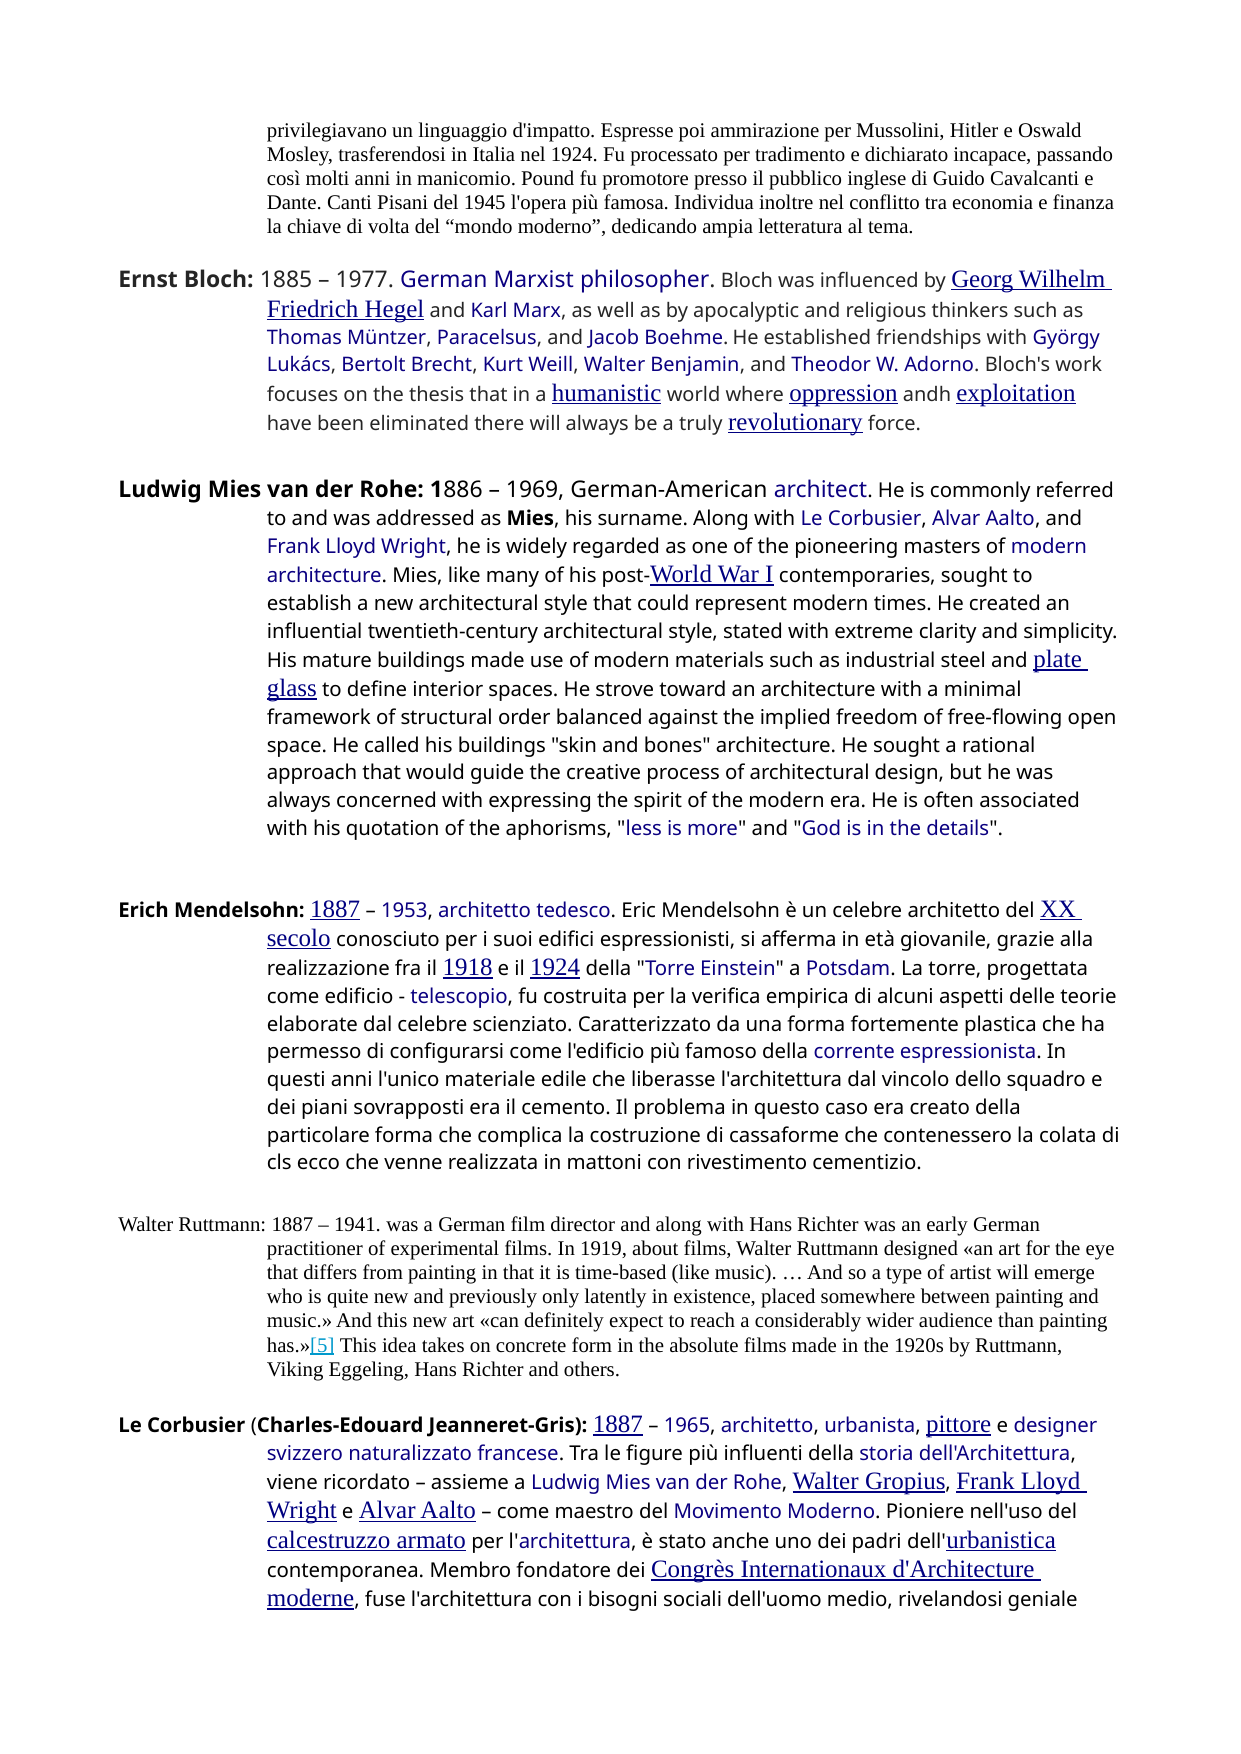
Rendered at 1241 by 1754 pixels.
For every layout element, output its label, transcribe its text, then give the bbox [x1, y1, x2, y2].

text Erich Mendelsohn: 1887 – 1953, architetto tedesco. Eric Mendelsohn è un celebre architetto del XX secolo conosciuto per i suoi edifici espressionisti, si afferma in età giovanile, grazie alla realizzazione fra il 1918 e il 1924 della "Torre Einstein" a Potsdam. La torre, progettata come edificio - telescopio, fu costruita per la verifica empirica di alcuni aspetti delle teorie elaborate dal celebre scienziato. Caratterizzato da una forma fortemente plastica che ha permesso di configurarsi come l'edificio più famoso della corrente espressionista. In questi anni l'unico materiale edile che liberasse l'architettura dal vincolo dello squadro e dei piani sovrapposti era il cemento. Il problema in questo caso era creato della particolare forma che complica la costruzione di cassaforme che contenessero la colata di cls ecco che venne realizzata in mattoni con rivestimento cementizio. [118, 894, 1122, 1176]
text Walter Ruttmann: 1887 – 1941. was a German film director and along with Hans Richter was an early German practitioner of experimental films. In 1919, about films, Walter Ruttmann designed «an art for the eye that differs from painting in that it is time-based (like music). … And so a type of artist will emerge who is quite new and previously only latently in existence, placed somewhere between painting and music.» And this new art «can definitely expect to reach a considerably wider audience than painting has.»[5] This idea takes on concrete form in the absolute films made in the 1920s by Ruttmann, Viking Eggeling, Hans Richter and others. [118, 1212, 1122, 1381]
text privilegiavano un linguaggio d'impatto. Espresse poi ammirazione per Mussolini, Hitler e Oswald Mosley, trasferendosi in Italia nel 1924. Fu processato per tradimento e dichiarato incapace, passando così molti anni in manicomio. Pound fu promotore presso il pubblico inglese di Guido Cavalcanti e Dante. Canti Pisani del 1945 l'opera più famosa. Individua inoltre nel conflitto tra economia e finanza la chiave di volta del “mondo moderno”, dedicando ampia letteratura al tema. [118, 118, 1122, 238]
text Ludwig Mies van der Rohe: 1886 – 1969, German-American architect. He is commonly referred to and was addressed as Mies, his surname. Along with Le Corbusier, Alvar Aalto, and Frank Lloyd Wright, he is widely regarded as one of the pioneering masters of modern architecture. Mies, like many of his post-World War I contemporaries, sought to establish a new architectural style that could represent modern times. He created an influential twentieth-century architectural style, stated with extreme clarity and simplicity. His mature buildings made use of modern materials such as industrial steel and plate glass to define interior spaces. He strove toward an architecture with a minimal framework of structural order balanced against the implied freedom of free-flowing open space. He called his buildings "skin and bones" architecture. He sought a rational approach that would guide the creative process of architectural design, but he was always concerned with expressing the spirit of the modern era. He is often associated with his quotation of the aphorisms, "less is more" and "God is in the details". [118, 473, 1122, 841]
text Le Corbusier (Charles-Edouard Jeanneret-Gris): 1887 – 1965, architetto, urbanista, pittore e designer svizzero naturalizzato francese. Tra le figure più influenti della storia dell'Architettura, viene ricordato – assieme a Ludwig Mies van der Rohe, Walter Gropius, Frank Lloyd Wright e Alvar Aalto – come maestro del Movimento Moderno. Pioniere nell'uso del calcestruzzo armato per l'architettura, è stato anche uno dei padri dell'urbanistica contemporanea. Membro fondatore dei Congrès Internationaux d'Architecture moderne, fuse l'architettura con i bisogni sociali dell'uomo medio, rivelandosi geniale [118, 1409, 1122, 1613]
text Ernst Bloch: 1885 – 1977. German Marxist philosopher. Bloch was influenced by Georg Wilhelm Friedrich Hegel and Karl Marx, as well as by apocalyptic and religious thinkers such as Thomas Müntzer, Paracelsus, and Jacob Boehme. He established friendships with György Lukács, Bertolt Brecht, Kurt Weill, Walter Benjamin, and Theodor W. Adorno. Bloch's work focuses on the thesis that in a humanistic world where oppression andh exploitation have been eliminated there will always be a truly revolutionary force. [118, 262, 1122, 436]
